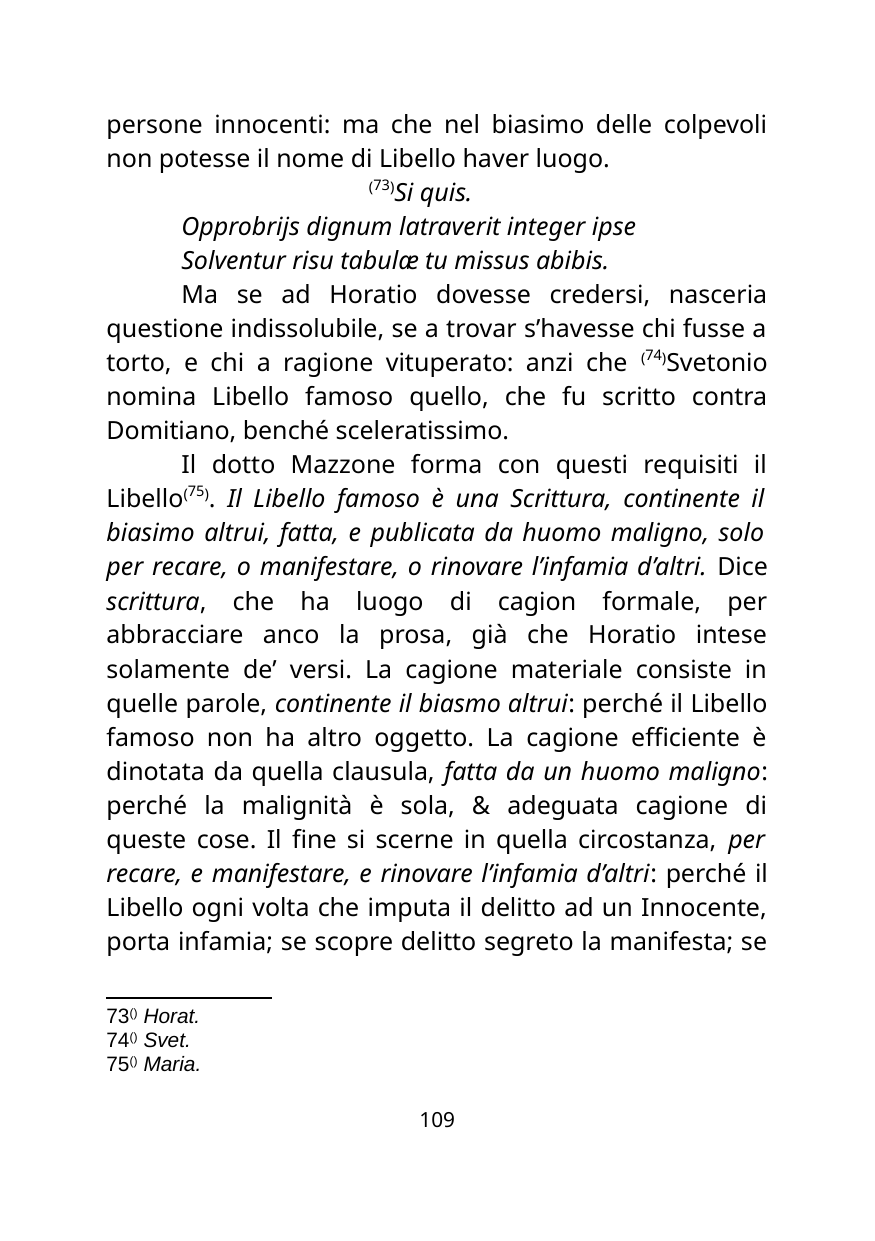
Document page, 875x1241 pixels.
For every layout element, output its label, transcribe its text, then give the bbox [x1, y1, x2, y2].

text Ma se ad Horatio dovesse credersi, nasceria questione indissolubile, se a trovar s’havesse chi fusse a torto, e chi a ragione vituperato: anzi che ()Svetonio nomina Libello famoso quello, che fu scritto contra Domitiano, benché sceleratissimo. [106, 277, 768, 447]
text () Svet. [106, 1028, 768, 1052]
text persone innocenti: ma che nel biasimo delle colpevoli non potesse il nome di Libello haver luogo. [106, 106, 768, 174]
text Solventur risu tabulæ tu missus abibis. [106, 242, 768, 277]
text Il dotto Mazzone forma con questi requisiti il Libello(). Il Libello famoso è una Scrittura, continente il biasimo altrui, fatta, e publicata da huomo maligno, solo per recare, o manifestare, o rinovare l’infamia d’altri. Dice scrittura, che ha luogo di cagion formale, per abbracciare anco la prosa, già che Horatio intese solamente de’ versi. La cagione materiale consiste in quelle parole, continente il biasmo altrui: perché il Libello famoso non ha altro oggetto. La cagione efficiente è dinotata da quella clausula, fatta da un huomo maligno: perché la malignità è sola, & adeguata cagione di queste cose. Il fine si scerne in quella circostanza, per recare, e manifestare, e rinovare l’infamia d’altri: perché il Libello ogni volta che imputa il delitto ad un Innocente, porta infamia; se scopre delitto segreto la manifesta; se [106, 447, 768, 958]
text Opprobrijs dignum latraverit integer ipse [106, 208, 768, 242]
text () Maria. [106, 1052, 768, 1076]
text ()Si quis. [369, 174, 768, 208]
text () Horat. [106, 1004, 768, 1028]
